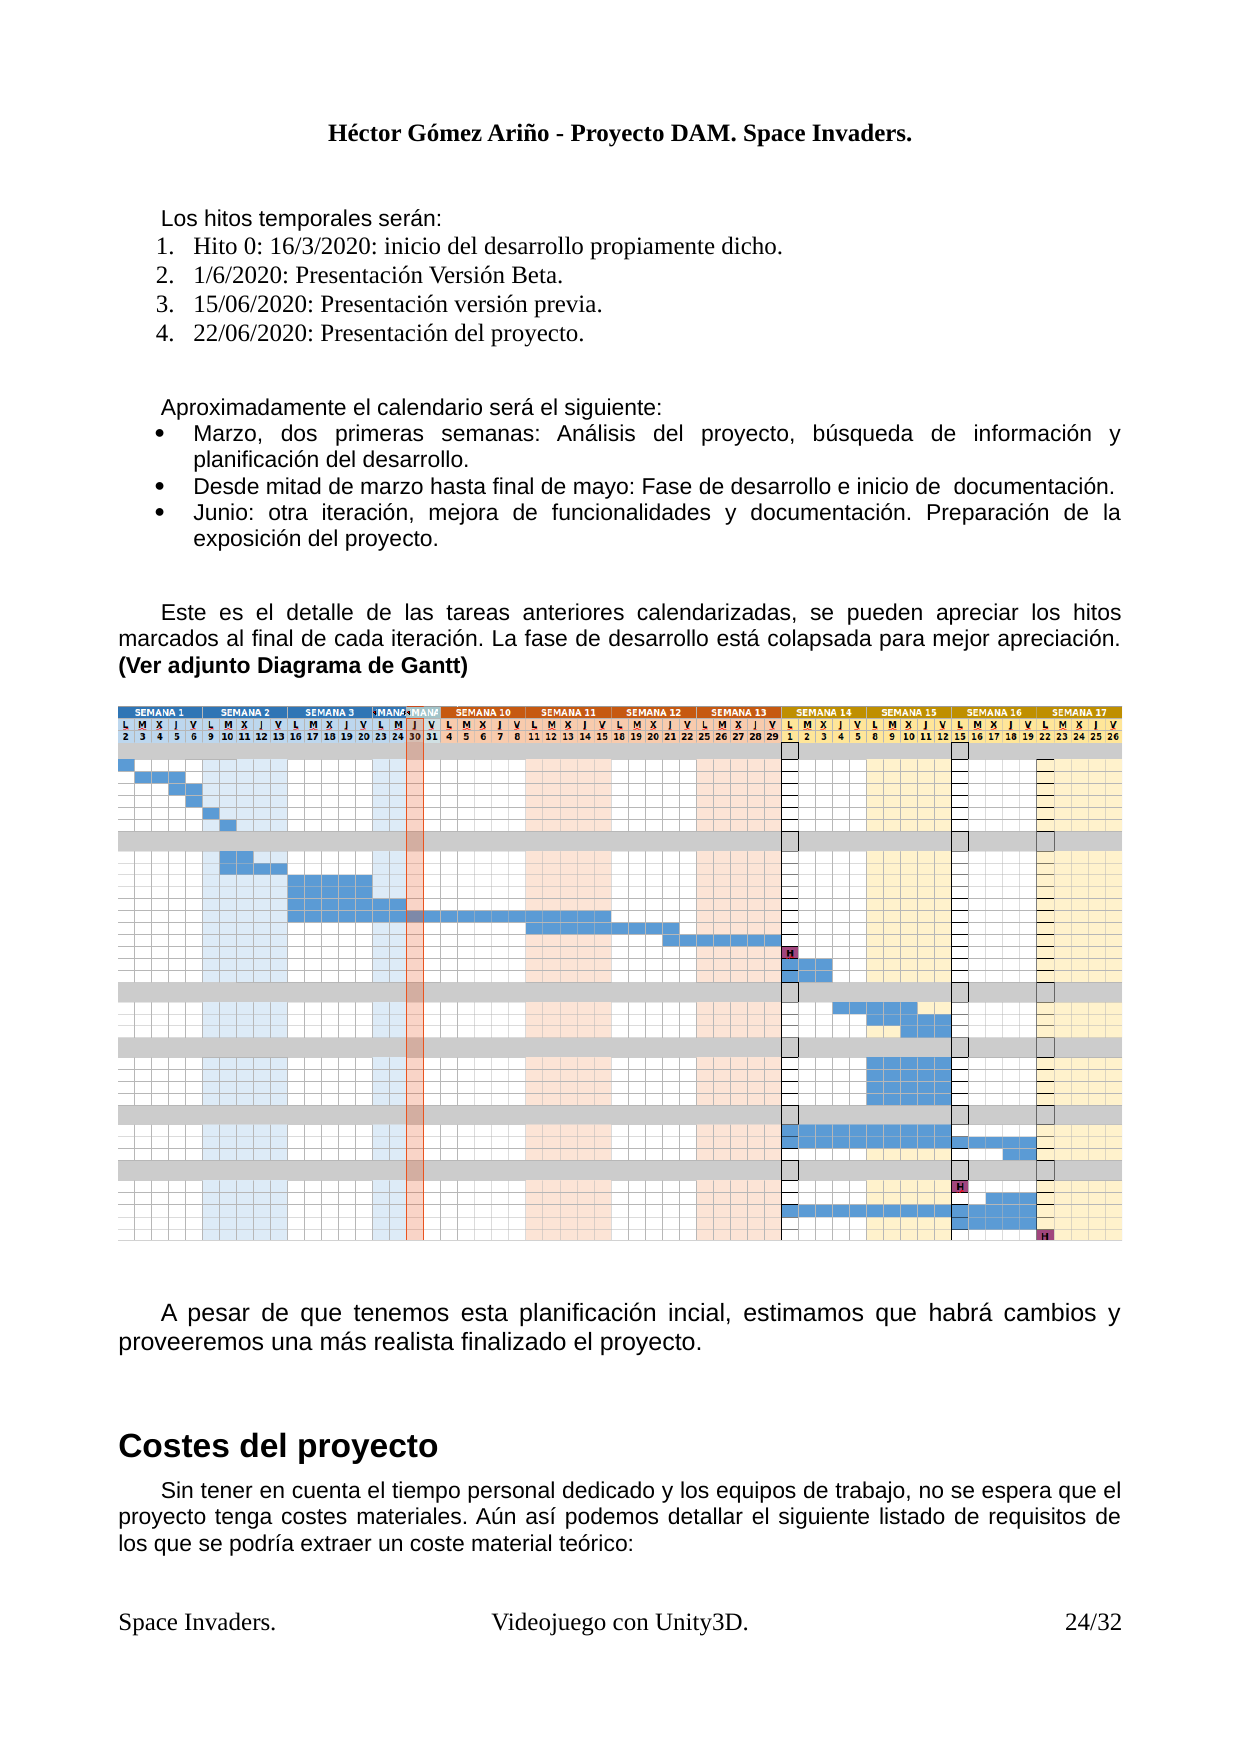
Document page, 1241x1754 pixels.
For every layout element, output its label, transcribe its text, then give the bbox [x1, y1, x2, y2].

subtitle Costes del proyecto [118, 1426, 1122, 1464]
list 22/06/2020: Presentación del proyecto. [156, 318, 1122, 346]
list Los hitos temporales serán: [118, 205, 1122, 231]
list Hito 0: 16/3/2020: inicio del desarrollo propiamente dicho. [156, 231, 1122, 260]
text Aproximadamente el calendario será el siguiente: [118, 394, 1122, 420]
list 15/06/2020: Presentación versión previa. [156, 289, 1122, 318]
list 1/6/2020: Presentación Versión Beta. [156, 260, 1122, 289]
list Este es el detalle de las tareas anteriores calendarizadas, se pueden apreciar los hitos marcados al final de cada iteración. La fase de desarrollo está colapsada para mejor apreciación. (Ver adjunto Diagrama de Gantt) [118, 599, 1122, 678]
picture [118, 706, 1123, 1241]
list Sin tener en cuenta el tiempo personal dedicado y los equipos de trabajo, no se espera que el proyecto tenga costes materiales. Aún así podemos detallar el siguiente listado de requisitos de los que se podría extraer un coste material teórico: [118, 1477, 1122, 1556]
list Junio: otra iteración, mejora de funcionalidades y documentación. Preparación de la exposición del proyecto. [156, 499, 1122, 552]
list Desde mitad de marzo hasta final de mayo: Fase de desarrollo e inicio de documentación. [156, 473, 1122, 499]
list Marzo, dos primeras semanas: Análisis del proyecto, búsqueda de información y planificación del desarrollo. [156, 420, 1122, 473]
list A pesar de que tenemos esta planificación incial, estimamos que habrá cambios y proveeremos una más realista finalizado el proyecto. [118, 1298, 1122, 1355]
